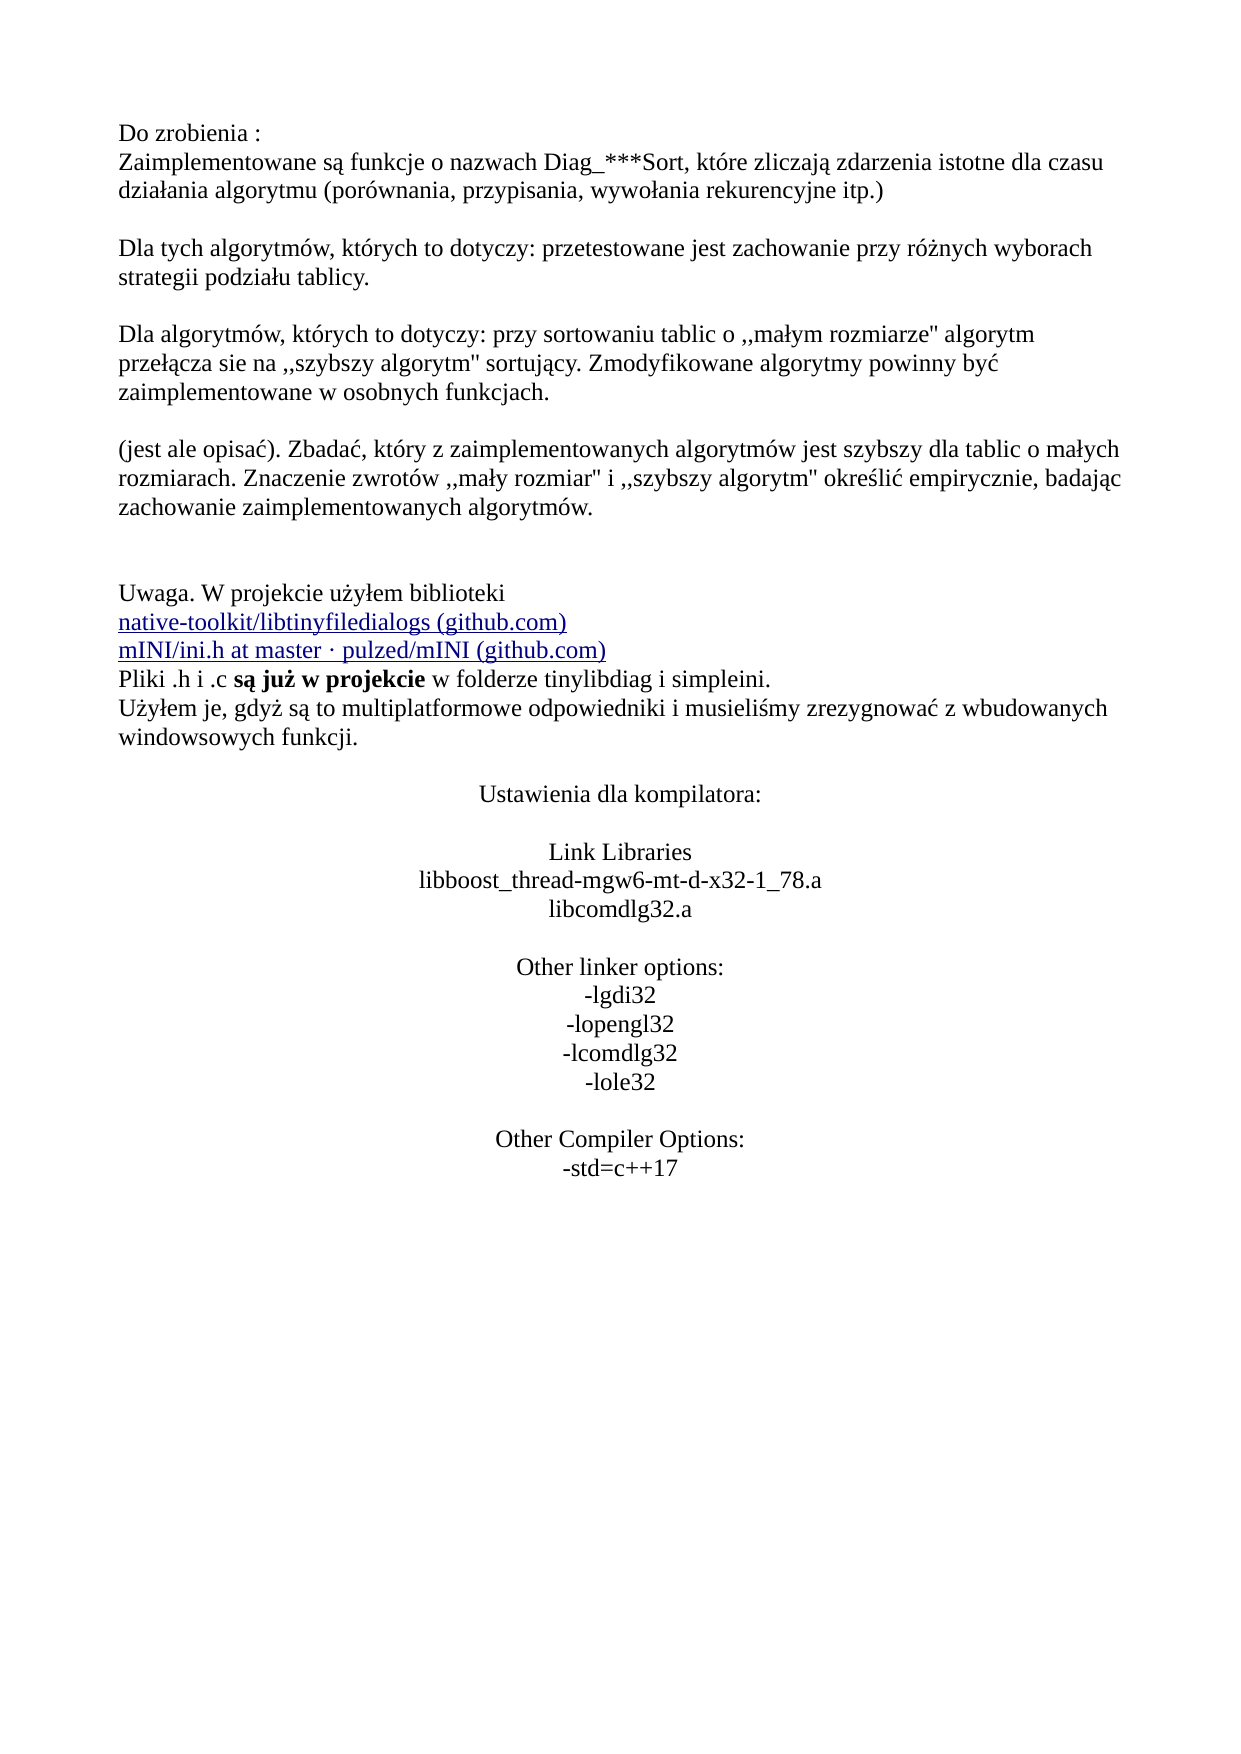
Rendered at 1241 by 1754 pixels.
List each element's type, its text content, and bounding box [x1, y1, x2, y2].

text -lcomdlg32 [118, 1038, 1122, 1067]
text Ustawienia dla kompilatora: [118, 779, 1122, 808]
text Uwaga. W projekcie użyłem biblioteki [118, 578, 1122, 607]
text -lole32 [118, 1067, 1122, 1096]
text -lopengl32 [118, 1009, 1122, 1038]
text Link Libraries [118, 837, 1122, 866]
text Pliki .h i .c są już w projekcie w folderze tinylibdiag i simpleini. [118, 664, 1122, 693]
text mINI/ini.h at master · pulzed/mINI (github.com) [118, 636, 1122, 664]
text -lgdi32 [118, 981, 1122, 1009]
text native-toolkit/libtinyfiledialogs (github.com) [118, 607, 1122, 636]
text Other Compiler Options: [118, 1124, 1122, 1153]
text (jest ale opisać). Zbadać, który z zaimplementowanych algorytmów jest szybszy dla tablic o małych rozmiarach. Znaczenie zwrotów ,,mały rozmiar'' i ,,szybszy algorytm'' określić empirycznie, badając zachowanie zaimplementowanych algorytmów. [118, 434, 1122, 521]
text Dla algorytmów, których to dotyczy: przy sortowaniu tablic o ,,małym rozmiarze'' algorytm przełącza sie na ,,szybszy algorytm'' sortujący. Zmodyfikowane algorytmy powinny być zaimplementowane w osobnych funkcjach. [118, 319, 1122, 406]
text Do zrobienia : [118, 118, 1122, 147]
text libcomdlg32.a [118, 894, 1122, 923]
text -std=c++17 [118, 1153, 1122, 1182]
text libboost_thread-mgw6-mt-d-x32-1_78.a [118, 866, 1122, 894]
text Użyłem je, gdyż są to multiplatformowe odpowiedniki i musieliśmy zrezygnować z wbudowanych windowsowych funkcji. [118, 693, 1122, 751]
text Zaimplementowane są funkcje o nazwach Diag_***Sort, które zliczają zdarzenia istotne dla czasu działania algorytmu (porównania, przypisania, wywołania rekurencyjne itp.) [118, 147, 1122, 204]
text Other linker options: [118, 952, 1122, 981]
text Dla tych algorytmów, których to dotyczy: przetestowane jest zachowanie przy różnych wyborach strategii podziału tablicy. [118, 233, 1122, 291]
